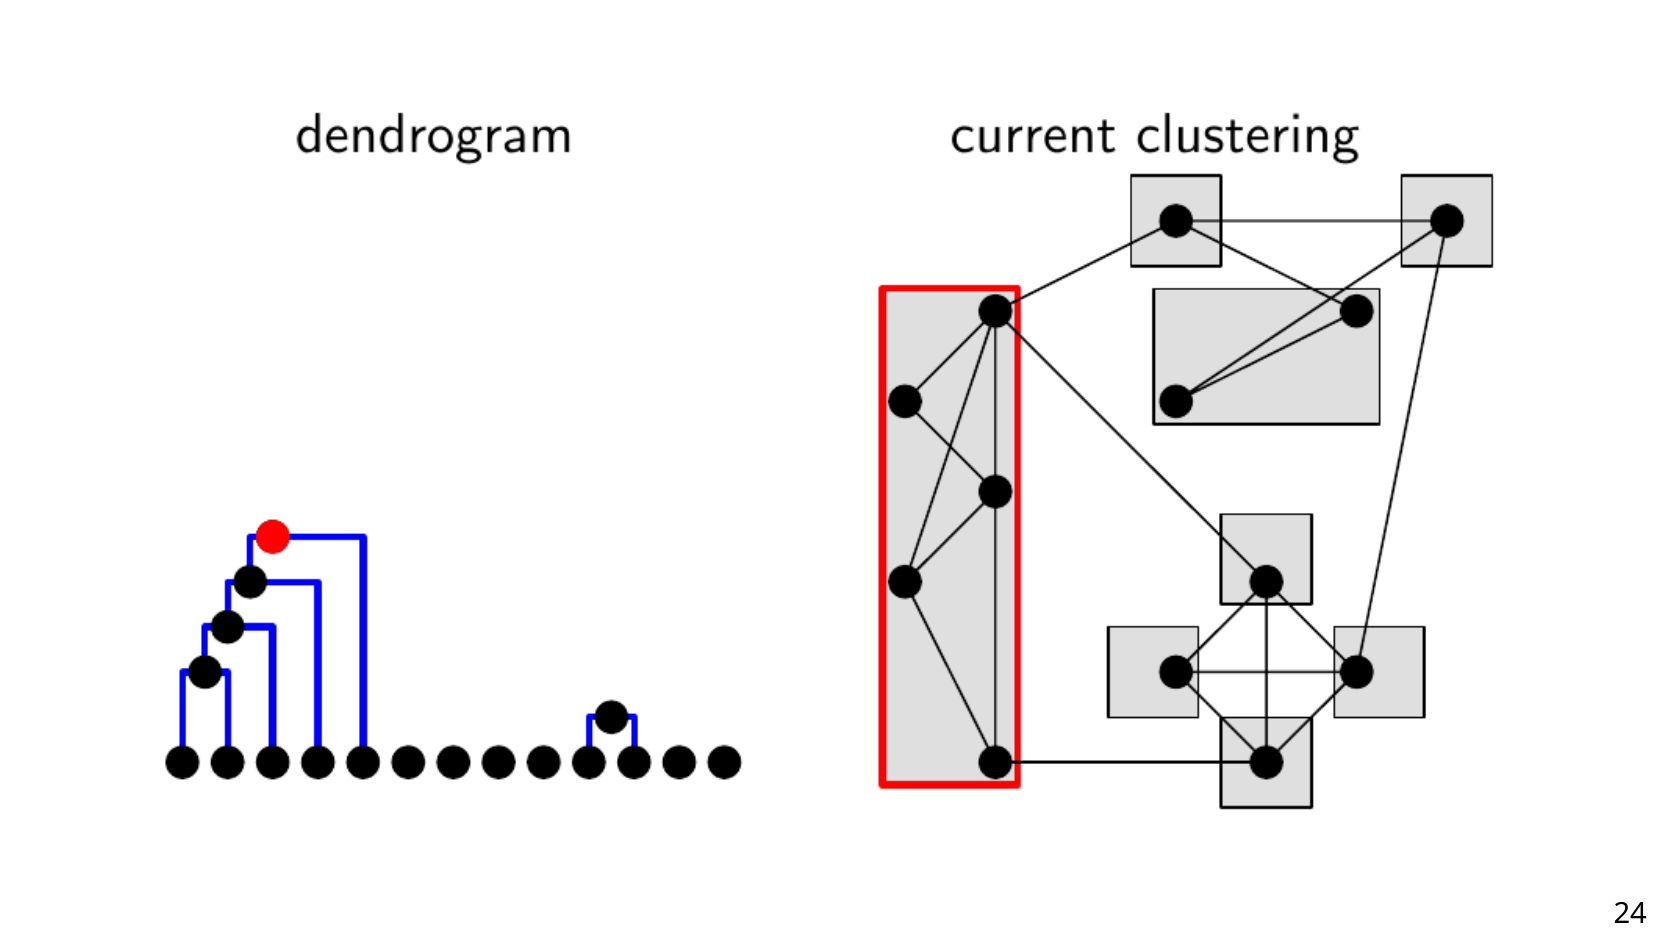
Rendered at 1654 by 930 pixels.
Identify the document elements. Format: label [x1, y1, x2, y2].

picture [111, 96, 1523, 850]
